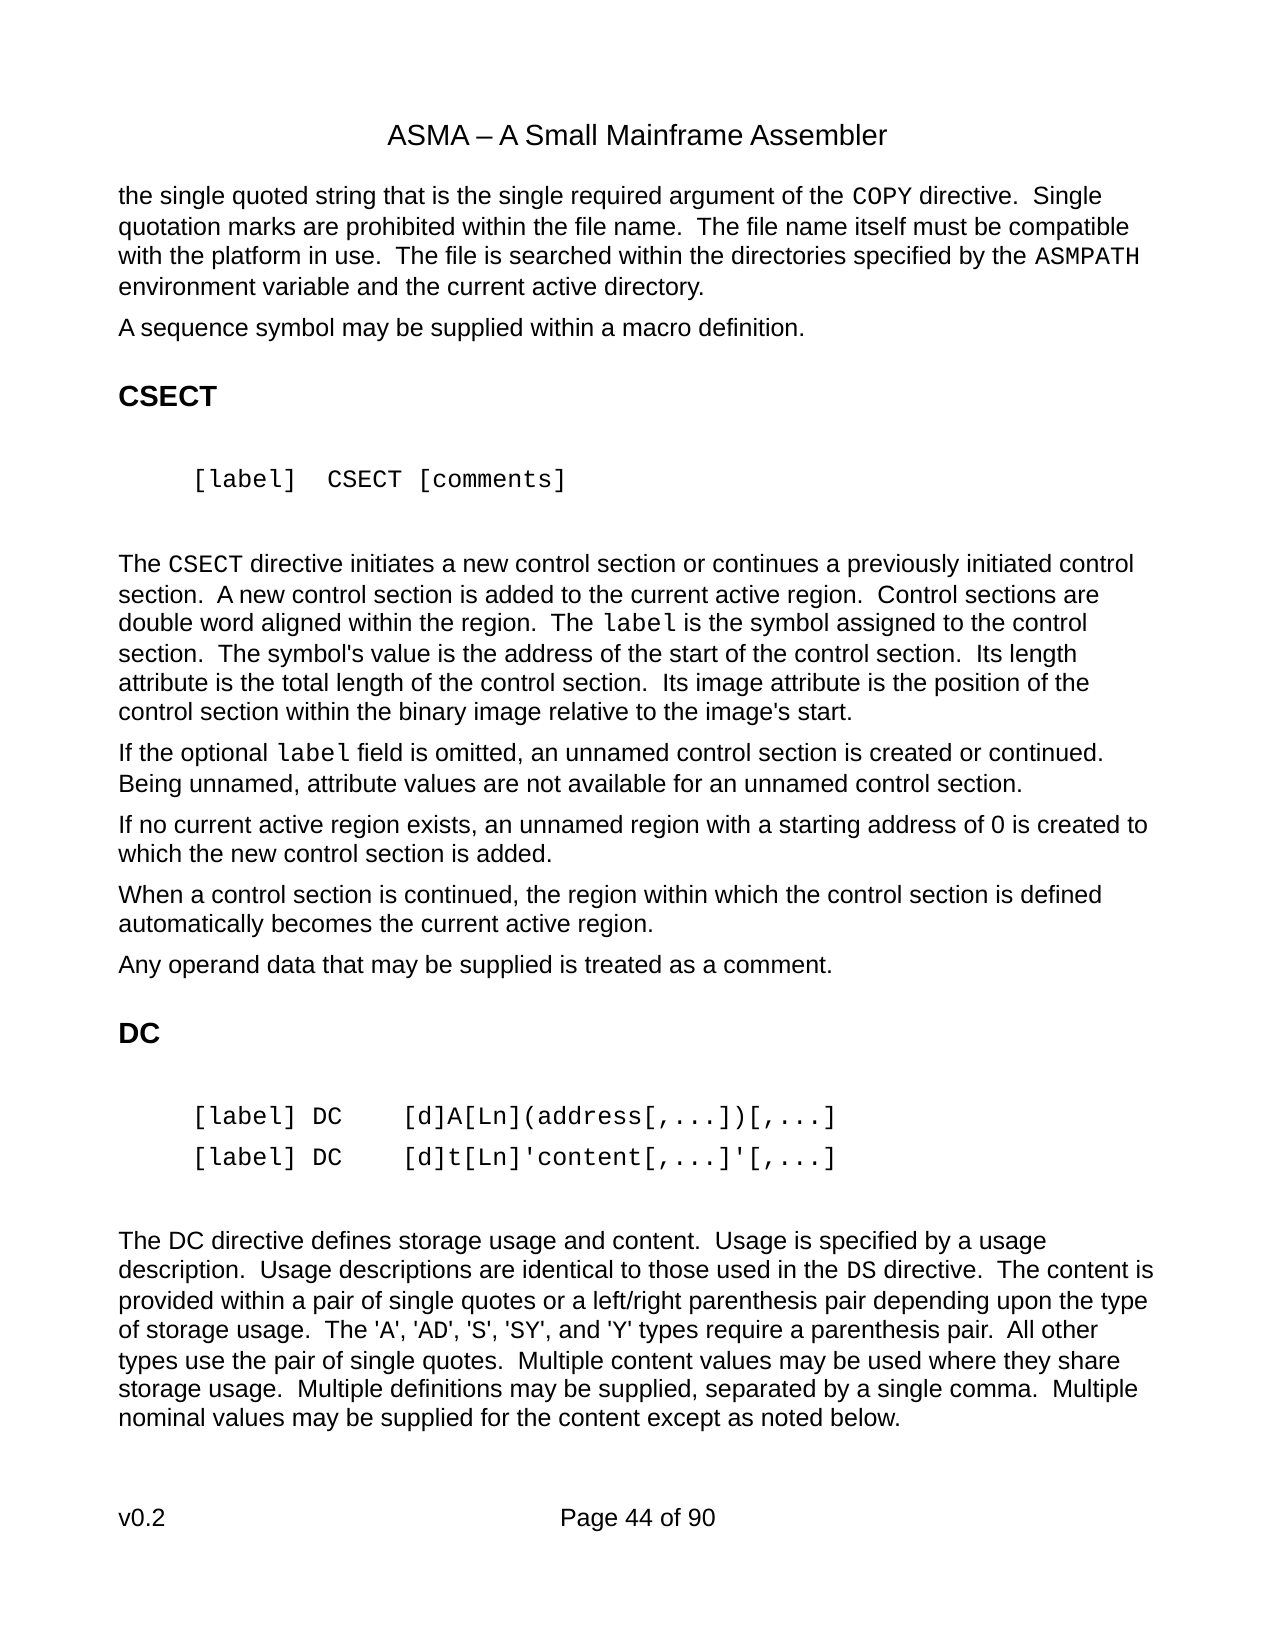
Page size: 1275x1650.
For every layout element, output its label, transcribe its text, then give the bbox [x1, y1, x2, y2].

text If no current active region exists, an unnamed region with a starting address of 0 is created to which the new control section is added. [118, 810, 1157, 868]
subtitle CSECT [118, 379, 1157, 413]
subtitle DC [118, 1016, 1157, 1050]
text The CSECT directive initiates a new control section or continues a previously initiated control section. A new control section is added to the current active region. Control sections are double word aligned within the region. The label is the symbol assigned to the control section. The symbol's value is the address of the start of the control section. Its length attribute is the total length of the control section. Its image attribute is the position of the control section within the binary image relative to the image's start. [118, 549, 1157, 726]
text A sequence symbol may be supplied within a macro definition. [118, 313, 1157, 342]
text The DC directive defines storage usage and content. Usage is specified by a usage description. Usage descriptions are identical to those used in the DS directive. The content is provided within a pair of single quotes or a left/right parenthesis pair depending upon the type of storage usage. The 'A', 'AD', 'S', 'SY', and 'Y' types require a parenthesis pair. All other types use the pair of single quotes. Multiple content values may be used where they share storage usage. Multiple definitions may be supplied, separated by a single comma. Multiple nominal values may be supplied for the content except as noted below. [118, 1226, 1157, 1432]
text When a control section is continued, the region within which the control section is defined automatically becomes the current active region. [118, 880, 1157, 938]
text the single quoted string that is the single required argument of the COPY directive. Single quotation marks are prohibited within the file name. The file name itself must be compatible with the platform in use. The file is searched within the directories specified by the ASMPATH environment variable and the current active directory. [118, 181, 1157, 301]
text [label] CSECT [comments] [192, 467, 1157, 495]
text Any operand data that may be supplied is treated as a comment. [118, 950, 1157, 979]
text [label] DC [d]t[Ln]'content[,...]'[,...] [192, 1144, 1157, 1173]
text If the optional label field is omitted, an unnamed control section is created or continued. Being unnamed, attribute values are not available for an unnamed control section. [118, 738, 1157, 798]
text [label] DC [d]A[Ln](address[,...])[,...] [192, 1104, 1157, 1132]
